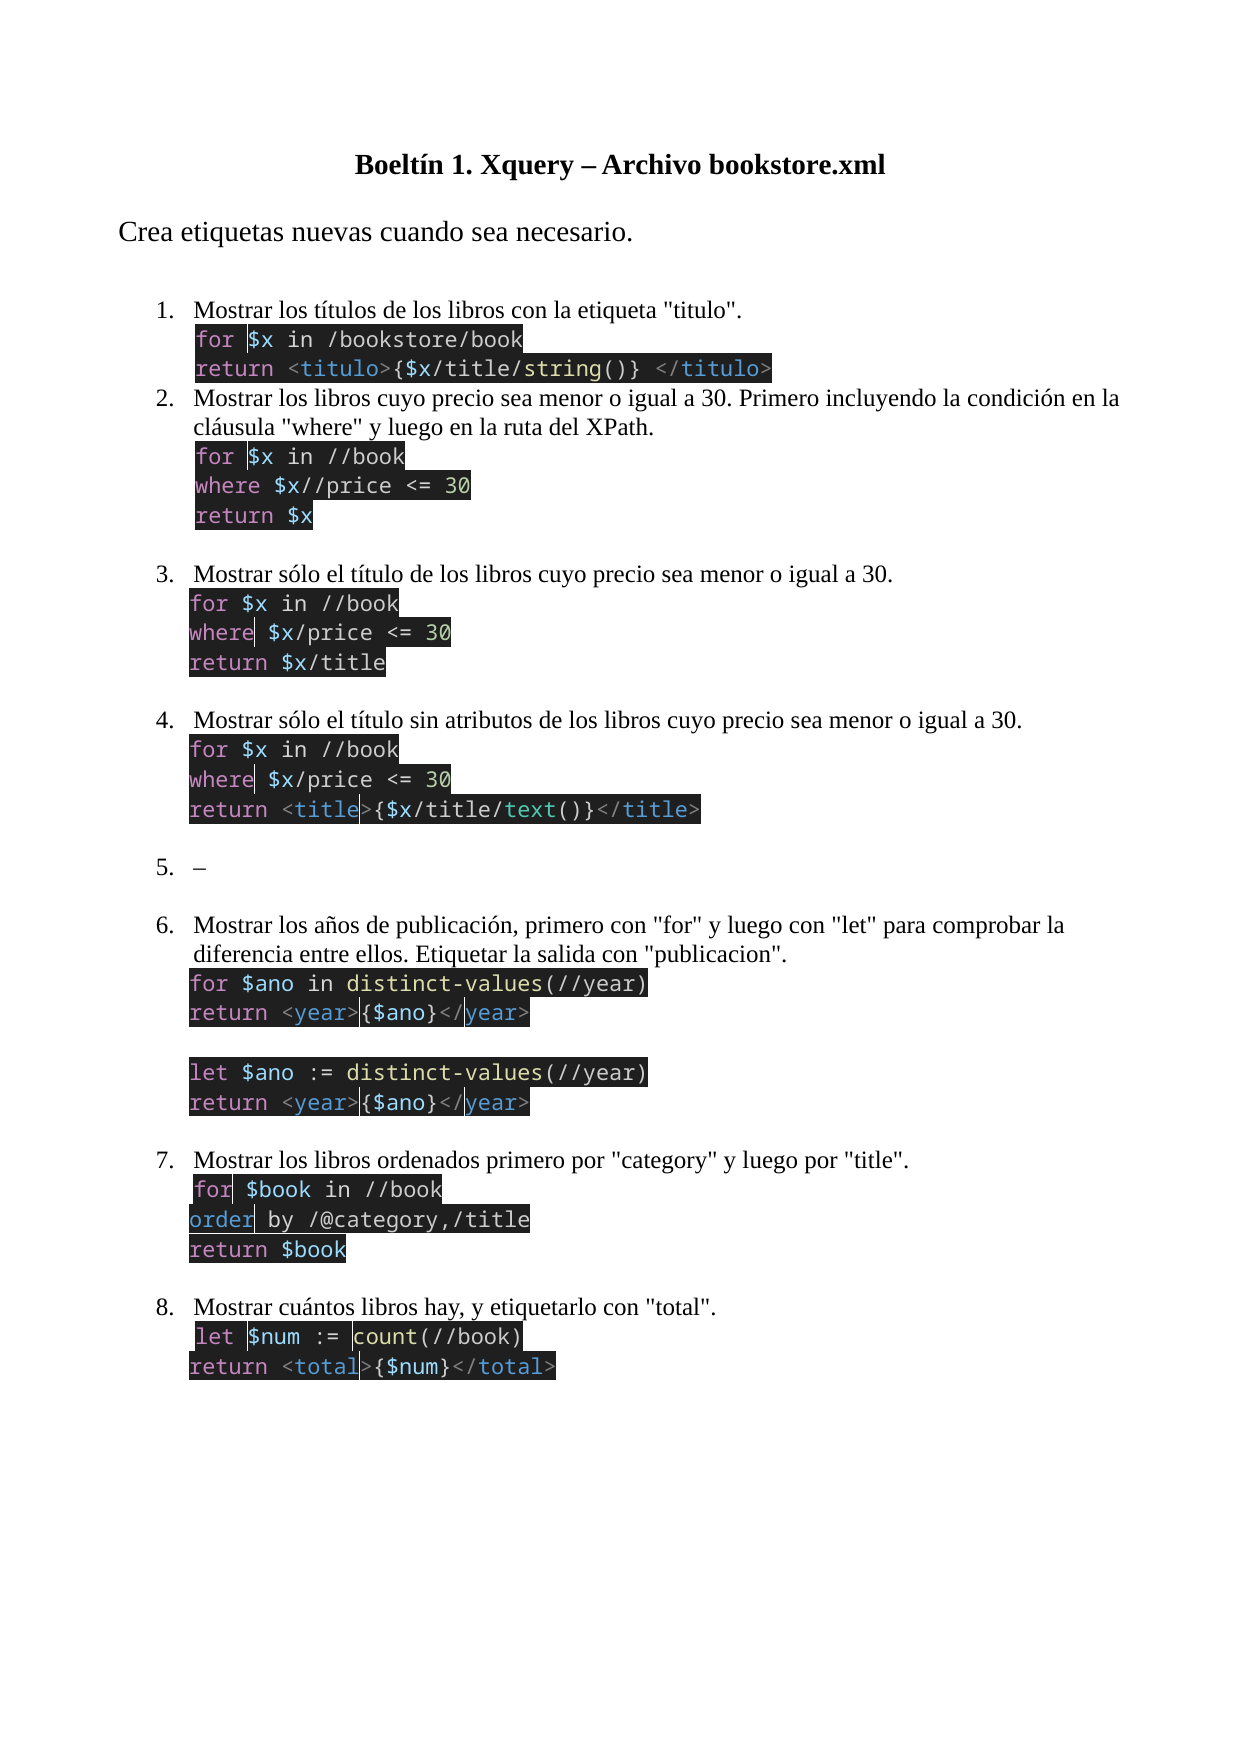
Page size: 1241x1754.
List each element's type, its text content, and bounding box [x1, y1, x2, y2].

list for $book in //book [156, 1174, 1122, 1204]
text return $x [195, 500, 1122, 530]
text where $x//price <= 30 [195, 470, 1122, 500]
text where $x/price <= 30 [189, 617, 1122, 647]
text order by /@category,/title [189, 1204, 1122, 1233]
text return <title>{$x/title/text()}</title> [189, 794, 1122, 824]
text let $ano := distinct-values(//year) [189, 1057, 1122, 1087]
list let $num := count(//book) [195, 1321, 1122, 1351]
list Mostrar sólo el título sin atributos de los libros cuyo precio sea menor o igual a 30. [156, 706, 1122, 734]
text where $x/price <= 30 [189, 764, 1122, 794]
list – [156, 852, 1122, 881]
text return <year>{$ano}</year> [189, 997, 1122, 1027]
text return $x/title [189, 647, 1122, 677]
text return $book [189, 1233, 1122, 1263]
text Crea etiquetas nuevas cuando sea necesario. [118, 214, 1122, 247]
text for $x in //book [189, 587, 1122, 617]
text Boeltín 1. Xquery – Archivo bookstore.xml [118, 147, 1122, 180]
text for $ano in distinct-values(//year) [189, 967, 1122, 997]
list Mostrar sólo el título de los libros cuyo precio sea menor o igual a 30. [156, 559, 1122, 587]
list Mostrar los libros ordenados primero por "category" y luego por "title". [156, 1145, 1122, 1174]
list Mostrar cuántos libros hay, y etiquetarlo con "total". [156, 1292, 1122, 1321]
list for $x in /bookstore/book [195, 323, 1122, 353]
list Mostrar los libros cuyo precio sea menor o igual a 30. Primero incluyendo la condición en la cláusula "where" y luego en la ruta del XPath. [156, 383, 1122, 441]
list Mostrar los años de publicación, primero con "for" y luego con "let" para comprobar la diferencia entre ellos. Etiquetar la salida con "publicacion". [156, 910, 1122, 967]
text return <year>{$ano}</year> [189, 1087, 1122, 1116]
text for $x in //book [195, 441, 1122, 470]
text return <titulo>{$x/title/string()} </titulo> [195, 353, 1122, 383]
text for $x in //book [189, 734, 1122, 764]
list Mostrar los títulos de los libros con la etiqueta "titulo". [156, 295, 1122, 323]
text return <total>{$num}</total> [189, 1351, 1122, 1380]
